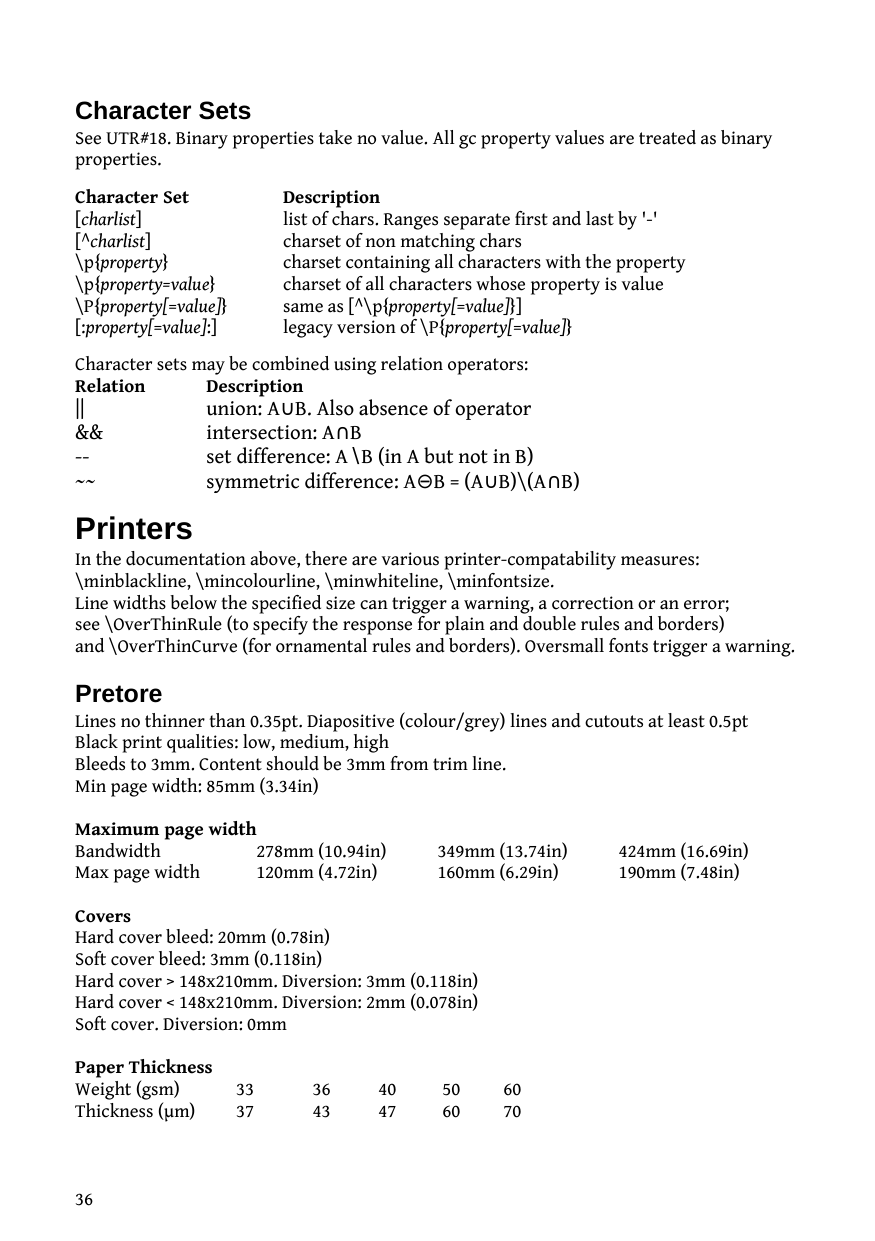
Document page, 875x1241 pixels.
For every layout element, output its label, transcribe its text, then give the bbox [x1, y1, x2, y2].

text Covers [75, 906, 799, 927]
table_cell \p{property} [75, 253, 283, 274]
subtitle Pretore [75, 679, 799, 707]
table_header 50 [442, 1079, 503, 1101]
text Bleeds to 3mm. Content should be 3mm from trim line. [75, 754, 799, 776]
table_cell -- [75, 446, 206, 470]
table_cell set difference: A∖B (in A but not in B) [206, 446, 797, 470]
table_cell \P{property[=value]} [75, 296, 283, 317]
table_cell 37 [236, 1101, 312, 1122]
table_cell || [75, 398, 206, 422]
table_cell union: A∪B. Also absence of operator [206, 398, 797, 422]
text Hard cover bleed: 20mm (0.78in) [75, 927, 799, 949]
table_header Character Set [75, 188, 283, 209]
table_header Relation [75, 376, 206, 397]
table_cell 43 [313, 1101, 378, 1122]
table_header 278mm (10.94in) [256, 841, 437, 862]
table_header 33 [236, 1079, 312, 1101]
text Lines no thinner than 0.35pt. Diapositive (colour/grey) lines and cutouts at least 0.5pt [75, 711, 799, 732]
text In the documentation above, there are various printer-compatability measures: [75, 549, 799, 571]
table_header 349mm (13.74in) [437, 841, 618, 862]
text Black print qualities: low, medium, high [75, 732, 799, 754]
table_header 40 [378, 1079, 442, 1101]
table_cell charset of non matching chars [283, 231, 797, 252]
table_cell [charlist] [75, 209, 283, 231]
table_cell list of chars. Ranges separate first and last by '-' [283, 209, 797, 231]
table_cell charset containing all characters with the property [283, 253, 797, 274]
table_header Description [206, 376, 797, 397]
table_cell 47 [378, 1101, 442, 1122]
table_cell [:property[=value]:] [75, 318, 283, 339]
table_cell ~~ [75, 470, 206, 494]
table_cell charset of all characters whose property is value [283, 274, 797, 296]
subtitle Character Sets [75, 96, 799, 124]
text Hard cover < 148x210mm. Diversion: 2mm (0.078in) [75, 992, 799, 1014]
table_header Bandwidth [75, 841, 256, 862]
text Soft cover. Diversion: 0mm [75, 1014, 799, 1036]
text \minblackline, \mincolourline, \minwhiteline, \minfontsize. Line widths below the specified size can trigger a warning, a correction or an error; see \⁠OverThinRule (to specify the response for plain and double rules and borders) and \⁠OverThinCurve (for ornamental rules and borders). Oversmall fonts trigger a warning. [75, 571, 799, 658]
table_cell 60 [442, 1101, 503, 1122]
subtitle Printers [75, 510, 799, 546]
table_cell 120mm (4.72in) [256, 862, 437, 884]
table_header Weight (gsm) [75, 1079, 236, 1101]
table_cell symmetric difference: A⊖B = (A∪B)\(A∩B) [206, 470, 797, 494]
text Maximum page width [75, 819, 799, 841]
text See UTR#18. Binary properties take no value. All gc property values are treated as binary properties. [75, 128, 799, 171]
text Min page width: 85mm (3.34in) [75, 776, 799, 797]
table_cell Max page width [75, 862, 256, 884]
table_cell legacy version of \P{property[=value]} [283, 318, 797, 339]
text Paper Thickness [75, 1057, 799, 1079]
table_cell && [75, 422, 206, 446]
table_cell 160mm (6.29in) [437, 862, 618, 884]
table_header 60 [503, 1079, 562, 1101]
table_cell same as [^\p{property[=value]}] [283, 296, 797, 317]
text Hard cover > 148x210mm. Diversion: 3mm (0.118in) [75, 971, 799, 992]
table_header 36 [313, 1079, 378, 1101]
table_cell 190mm (7.48in) [618, 862, 796, 884]
table_cell intersection: A∩B [206, 422, 797, 446]
table_header Description [283, 188, 797, 209]
text Character sets may be combined using relation operators: [75, 354, 799, 376]
table_cell Thickness (µm) [75, 1101, 236, 1122]
table_header 424mm (16.69in) [618, 841, 796, 862]
table_cell [^charlist] [75, 231, 283, 252]
text Soft cover bleed: 3mm (0.118in) [75, 949, 799, 971]
table_cell 70 [503, 1101, 562, 1122]
table_cell \p{property=value} [75, 274, 283, 296]
